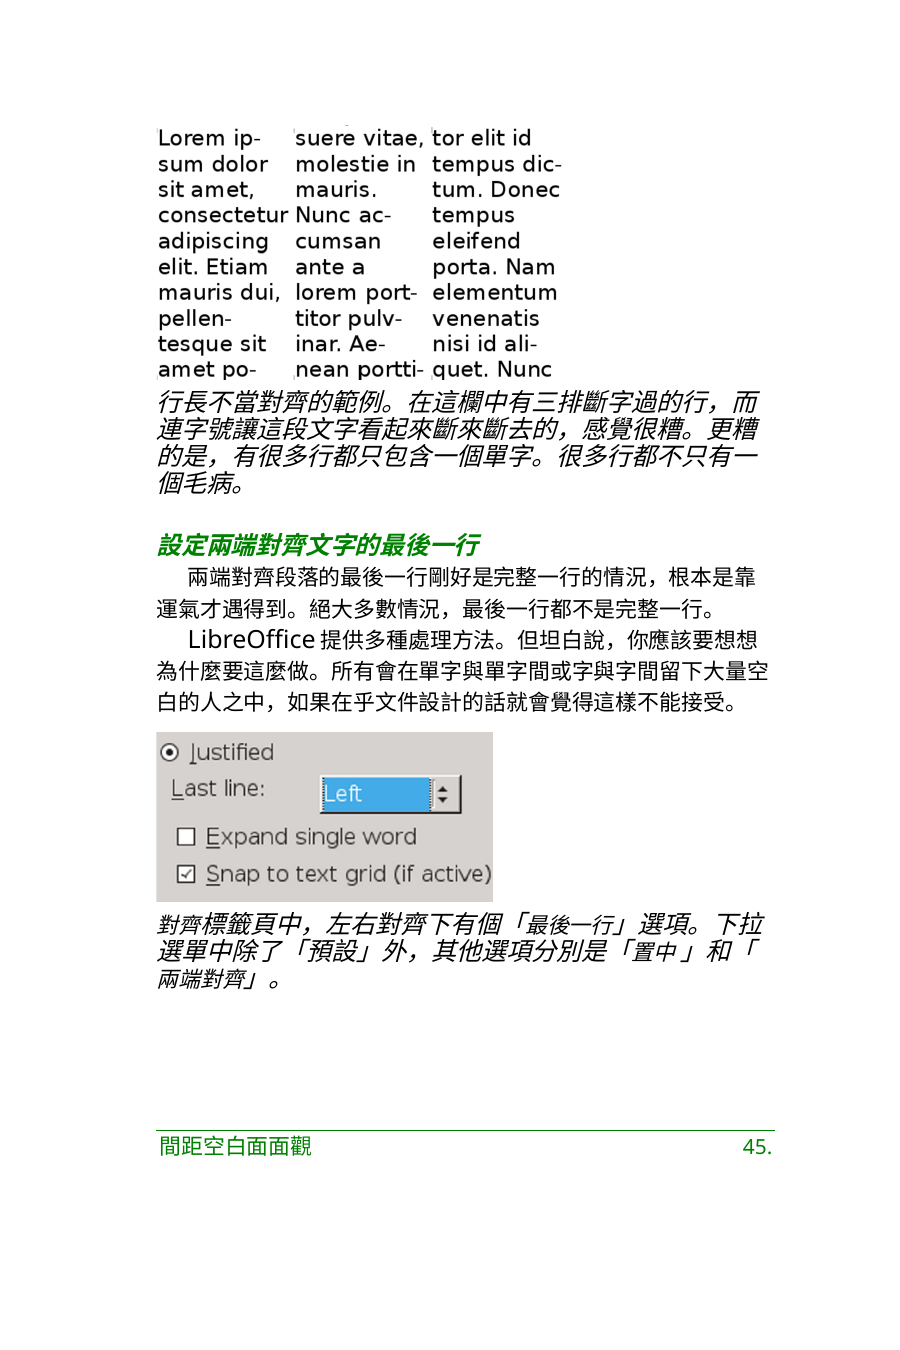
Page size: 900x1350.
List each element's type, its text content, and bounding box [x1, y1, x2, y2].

table_header [156, 733, 775, 904]
table_cell 行長不當對齊的範例。在這欄中有三排斷字過的行，而連字號讓這段文字看起來斷來斷去的，感覺很糟。更糟的是，有很多行都只包含一個單字。很多行都不只有一個毛病。 [156, 382, 775, 498]
text 兩端對齊段落的最後一行剛好是完整一行的情況，根本是靠運氣才遇得到。絕大多數情況，最後一行都不是完整一行。 [156, 561, 775, 623]
subtitle 設定兩端對齊文字的最後一行 [156, 529, 775, 561]
picture [156, 732, 493, 902]
table_cell 對齊標籤頁中，左右對齊下有個「最後一行」選項。下拉選單中除了「預設」外，其他選項分別是「置中 」和「 兩端對齊」。 [156, 904, 775, 993]
picture [156, 125, 563, 380]
text LibreOffice提供多種處理方法。但坦白說，你應該要想想為什麼要這麼做。所有會在單字與單字間或字與字間留下大量空白的人之中，如果在乎文件設計的話就會覺得這樣不能接受。 [156, 623, 775, 717]
table_header [156, 125, 775, 382]
